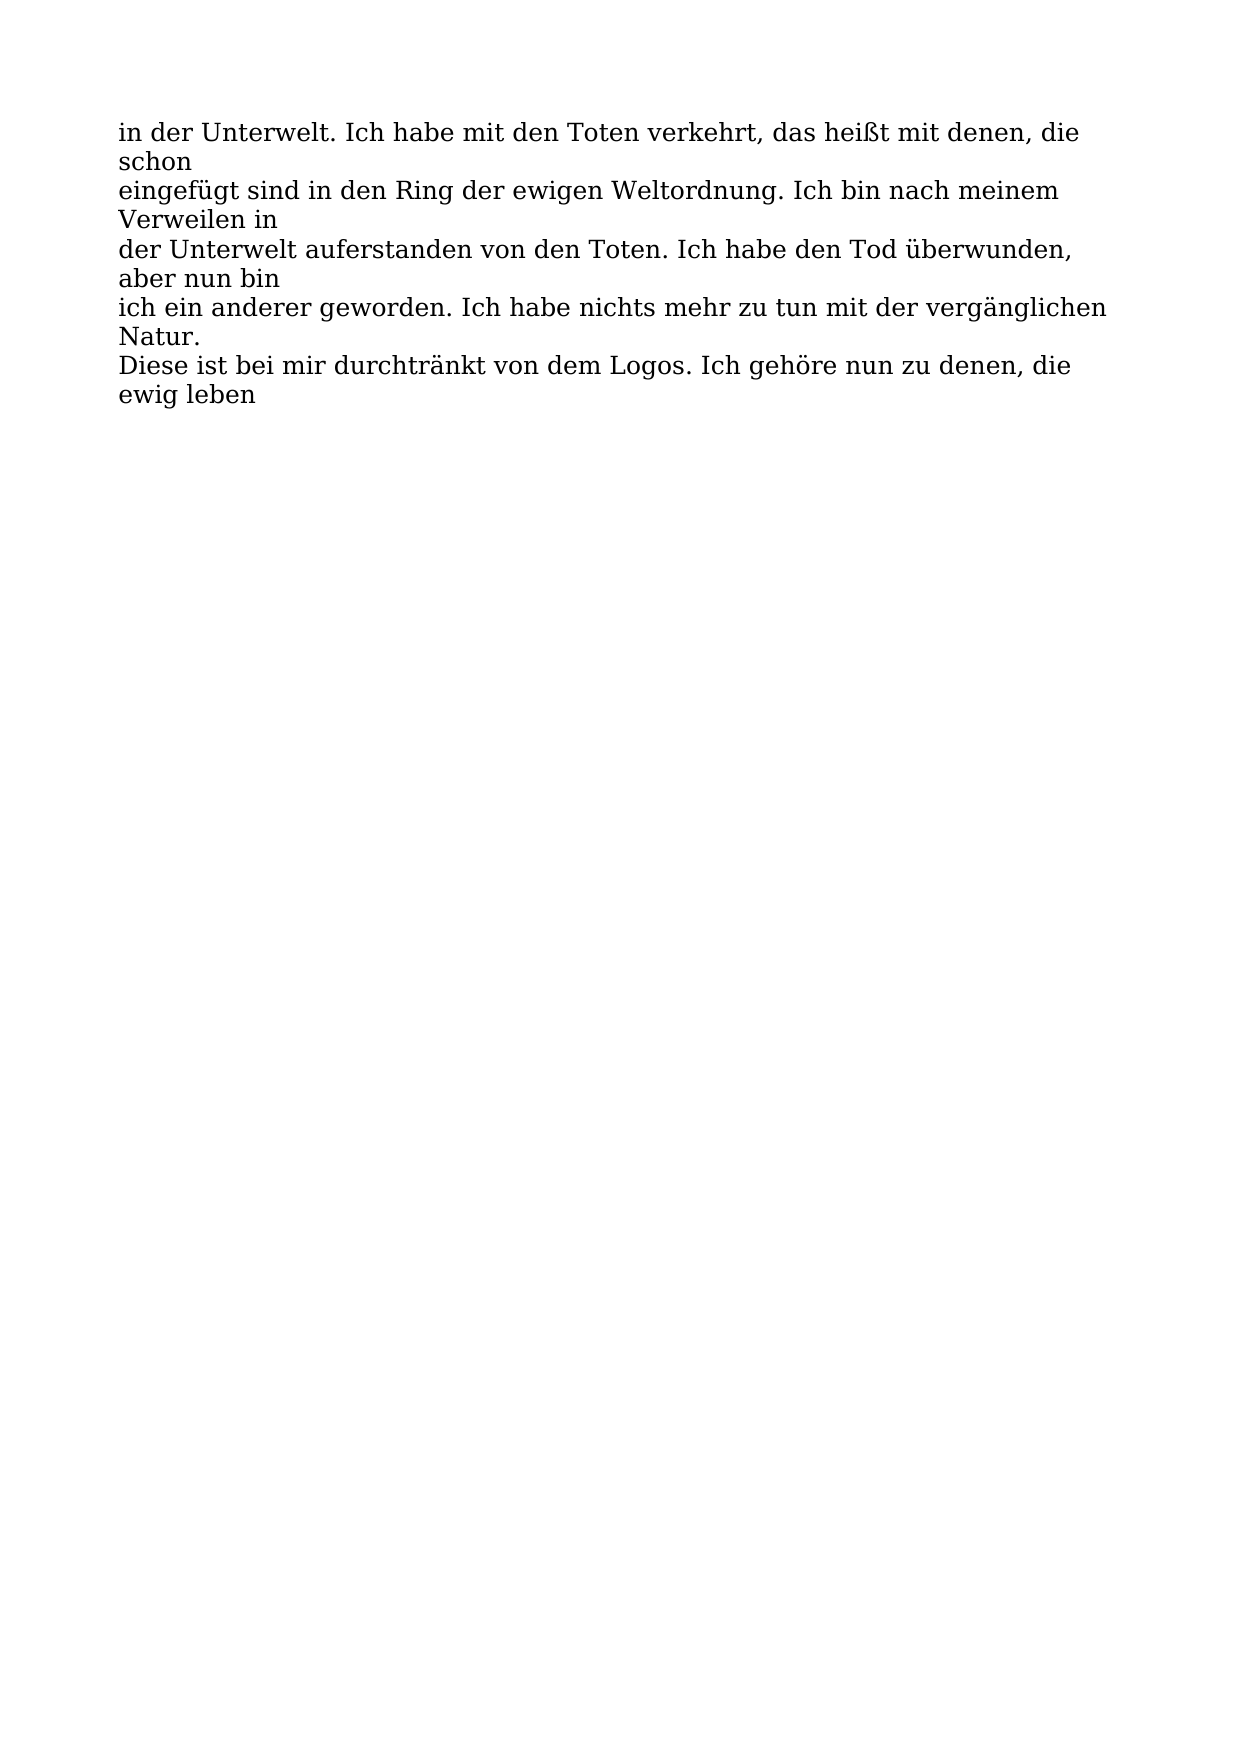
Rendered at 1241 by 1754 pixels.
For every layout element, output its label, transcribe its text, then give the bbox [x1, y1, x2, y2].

text Diese ist bei mir durchtränkt von dem Logos. Ich gehöre nun zu denen, die ewig leben [118, 351, 1122, 410]
text in der Unterwelt. Ich habe mit den Toten verkehrt, das heißt mit denen, die schon [118, 118, 1122, 176]
text eingefügt sind in den Ring der ewigen Weltordnung. Ich bin nach meinem Verweilen in [118, 176, 1122, 235]
text der Unterwelt auferstanden von den Toten. Ich habe den Tod überwunden, aber nun bin [118, 235, 1122, 293]
text ich ein anderer geworden. Ich habe nichts mehr zu tun mit der vergänglichen Natur. [118, 293, 1122, 351]
